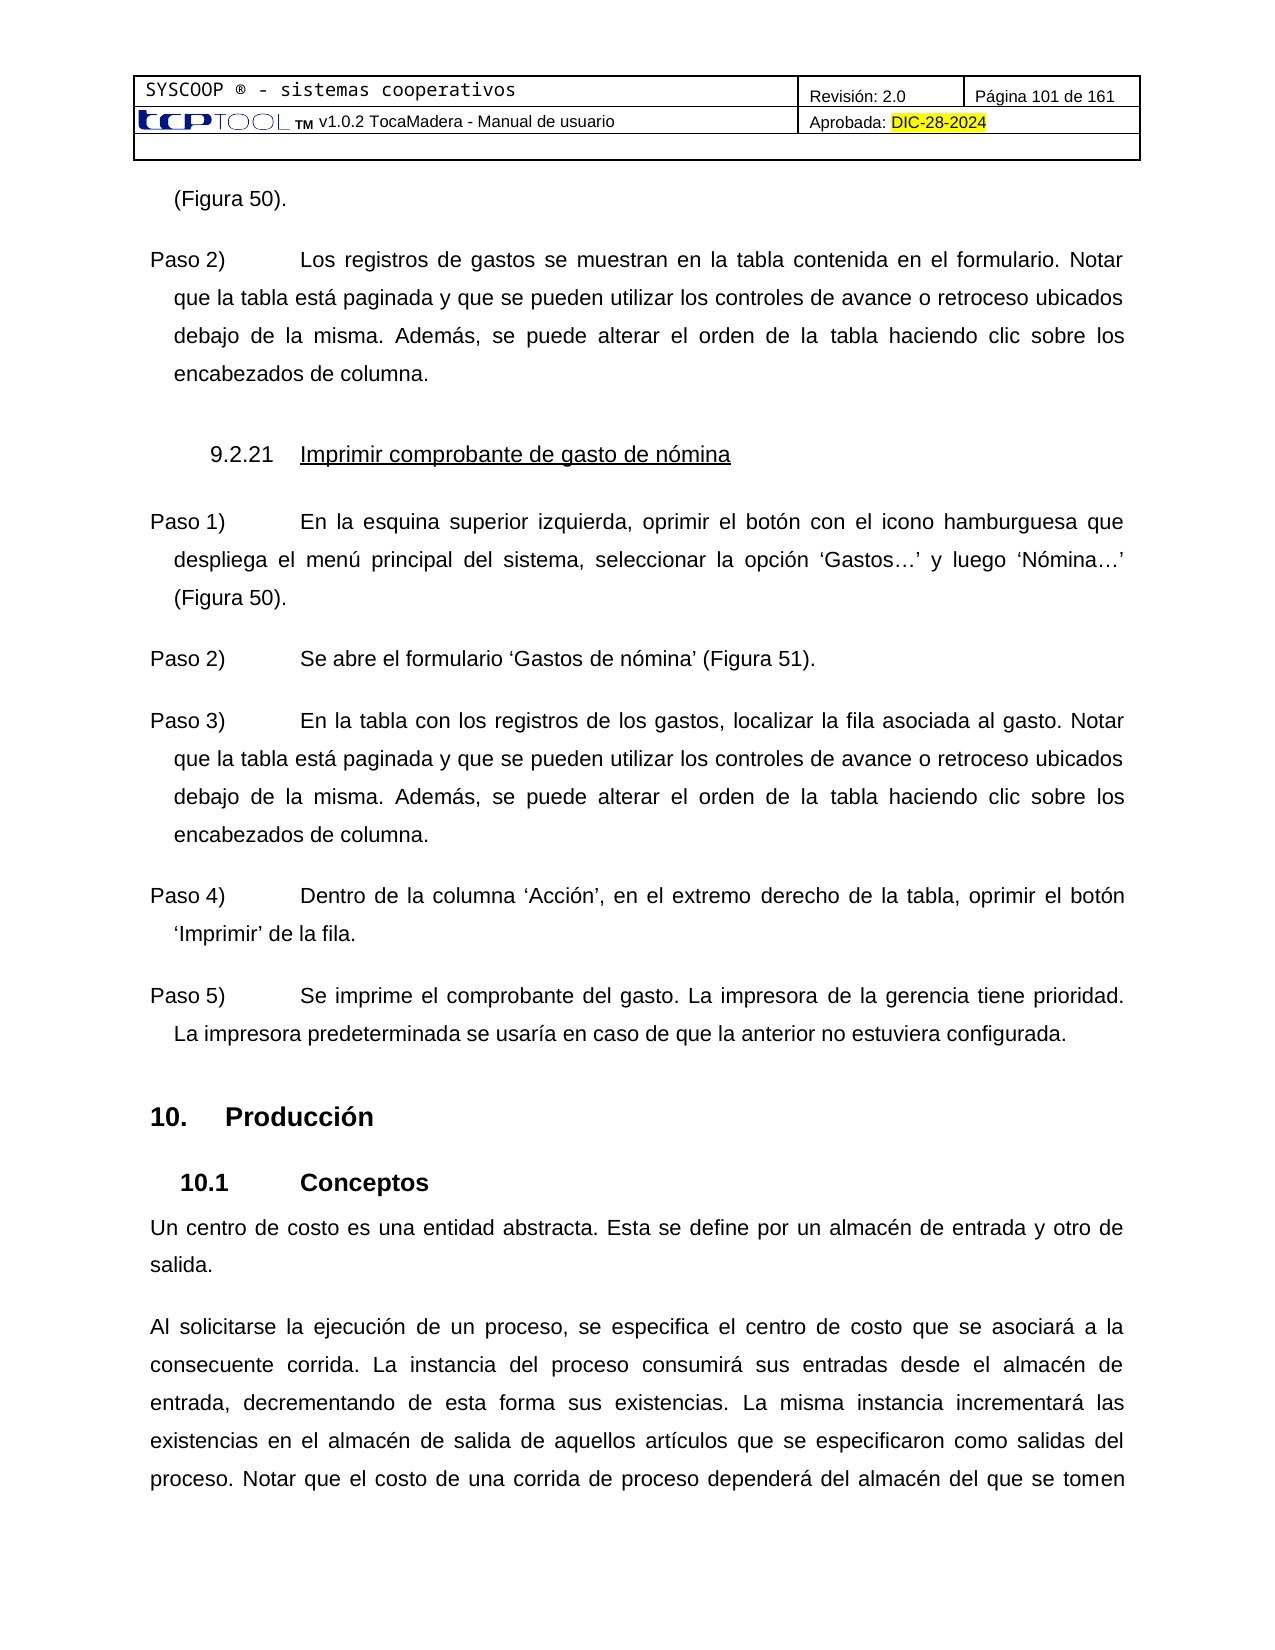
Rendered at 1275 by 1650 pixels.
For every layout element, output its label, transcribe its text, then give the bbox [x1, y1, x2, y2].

list En la esquina superior izquierda, oprimir el botón con el icono hamburguesa que despliega el menú principal del sistema, seleccionar la opción ‘Gastos…’ y luego ‘Nómina…’ (Figura 50). [150, 509, 1125, 610]
list Los registros de gastos se muestran en la tabla contenida en el formulario. Notar que la tabla está paginada y que se pueden utilizar los controles de avance o retroceso ubicados debajo de la misma. Además, se puede alterar el orden de la tabla haciendo clic sobre los encabezados de columna. [150, 247, 1125, 386]
text Al solicitarse la ejecución de un proceso, se especifica el centro de costo que se asociará a la consecuente corrida. La instancia del proceso consumirá sus entradas desde el almacén de entrada, decrementando de esta forma sus existencias. La misma instancia incrementará las existencias en el almacén de salida de aquellos artículos que se especificaron como salidas del proceso. Notar que el costo de una corrida de proceso dependerá del almacén del que se tomen [150, 1314, 1125, 1491]
subtitle Producción [150, 1101, 1125, 1132]
list En la tabla con los registros de los gastos, localizar la fila asociada al gasto. Notar que la tabla está paginada y que se pueden utilizar los controles de avance o retroceso ubicados debajo de la misma. Además, se puede alterar el orden de la tabla haciendo clic sobre los encabezados de columna. [150, 708, 1125, 847]
subtitle Imprimir comprobante de gasto de nómina [210, 441, 1125, 467]
list Se imprime el comprobante del gasto. La impresora de la gerencia tiene prioridad. La impresora predeterminada se usaría en caso de que la anterior no estuviera configurada. [150, 983, 1125, 1046]
list Se abre el formulario ‘Gastos de nómina’ (Figura 51). [150, 646, 1125, 672]
text Un centro de costo es una entidad abstracta. Esta se define por un almacén de entrada y otro de salida. [150, 1214, 1125, 1278]
list Dentro de la columna ‘Acción’, en el extremo derecho de la tabla, oprimir el botón ‘Imprimir’ de la fila. [150, 883, 1125, 946]
list (Figura 50). [150, 186, 1125, 211]
subtitle Conceptos [180, 1168, 1125, 1197]
picture [138, 110, 290, 130]
